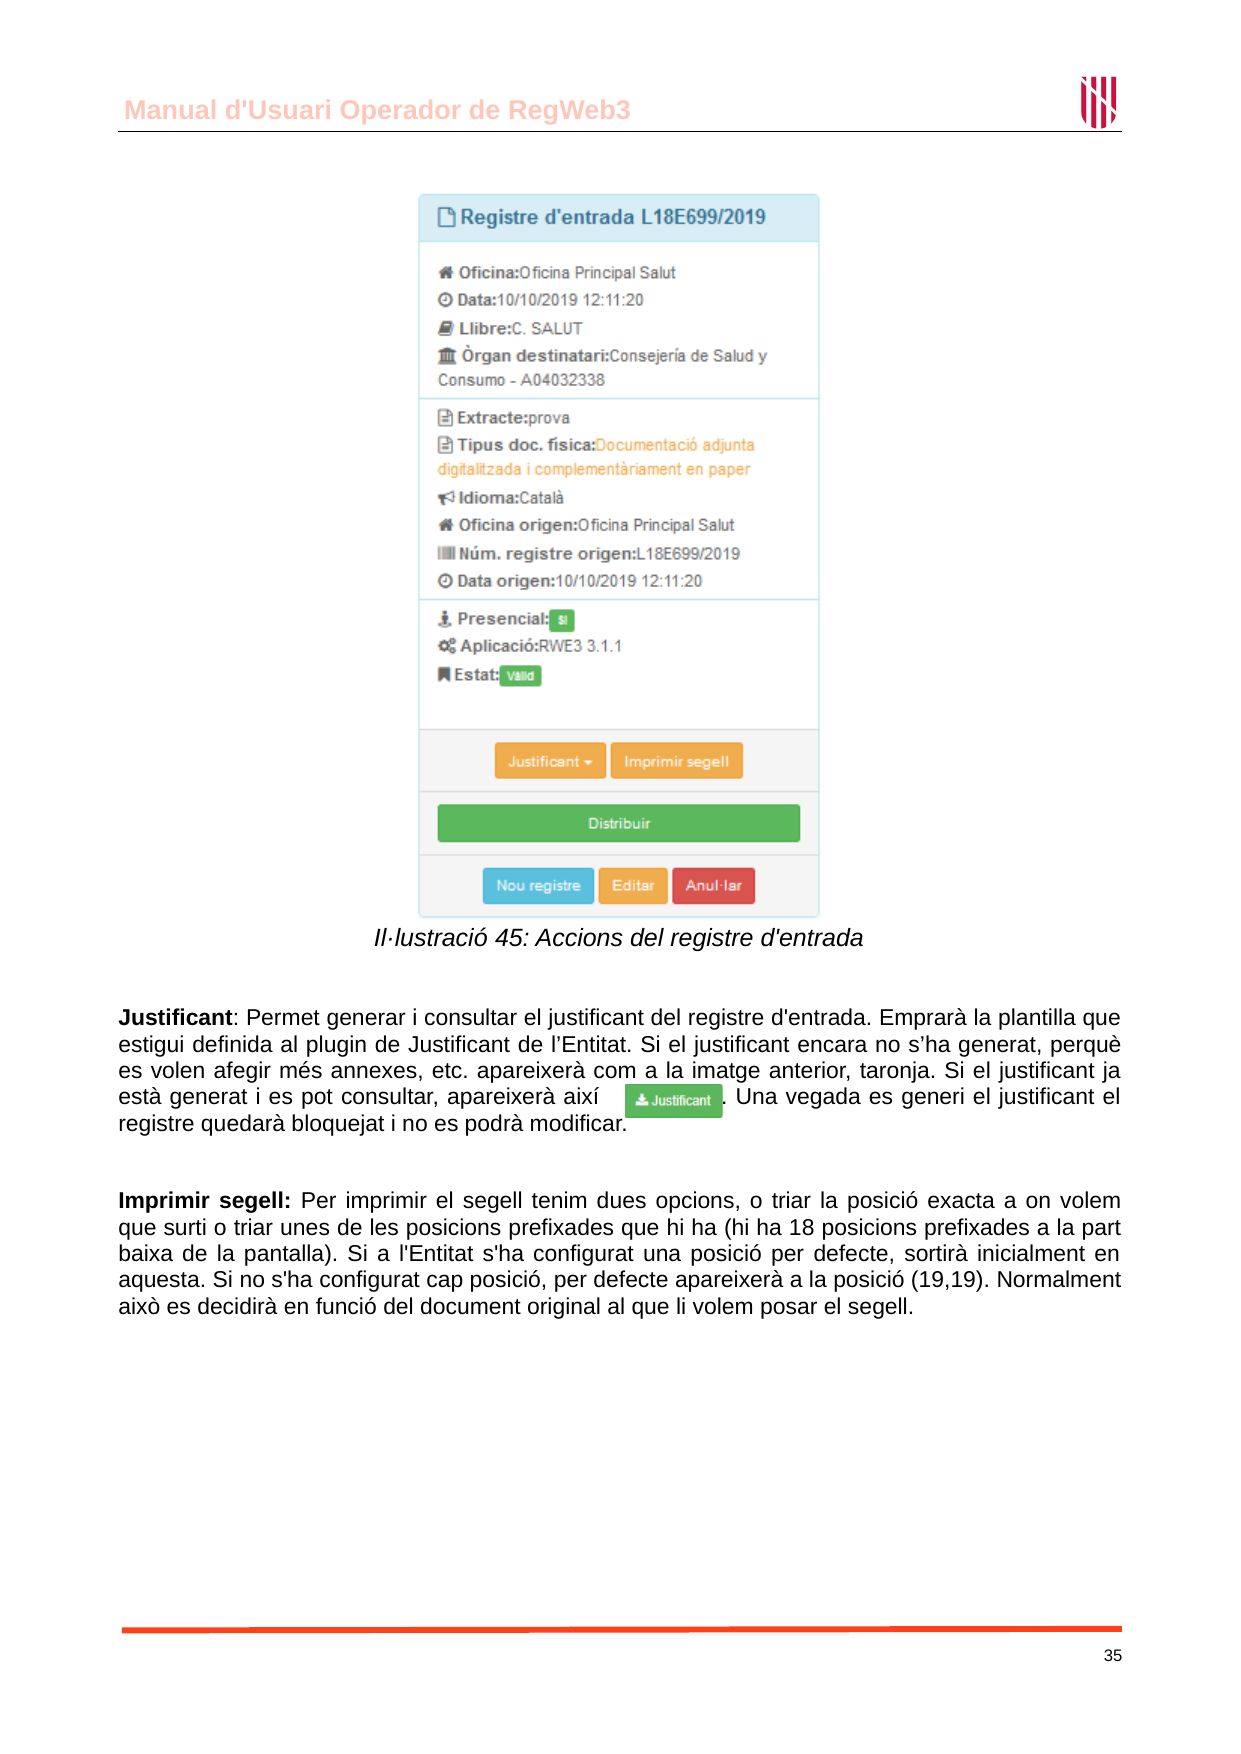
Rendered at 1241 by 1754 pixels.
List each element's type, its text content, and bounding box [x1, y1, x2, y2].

picture [1078, 74, 1119, 130]
text Justificant: Permet generar i consultar el justificant del registre d'entrada. Emprarà la plantilla que estigui definida al plugin de Justificant de l’Entitat. Si el justificant encara no s’ha generat, perquè es volen afegir més annexes, etc. apareixerà com a la imatge anterior, taronja. Si el justificant ja està generat i es pot consultar, apareixerà així . Una vegada es generi el justificant el registre quedarà bloquejat i no es podrà modificar. [118, 1004, 1122, 1136]
picture [625, 1084, 723, 1118]
text Imprimir segell: Per imprimir el segell tenim dues opcions, o triar la posició exacta a on volem que surti o triar unes de les posicions prefixades que hi ha (hi ha 18 posicions prefixades a la part baixa de la pantalla). Si a l'Entitat s'ha configurat una posició per defecte, sortirà inicialment en aquesta. Si no s'ha configurat cap posició, per defecte apareixerà a la posició (19,19). Normalment això es decidirà en funció del document original al que li volem posar el segell. [118, 1187, 1122, 1319]
text Il·lustració 45: Accions del registre d'entrada [325, 924, 915, 952]
picture [417, 192, 823, 924]
